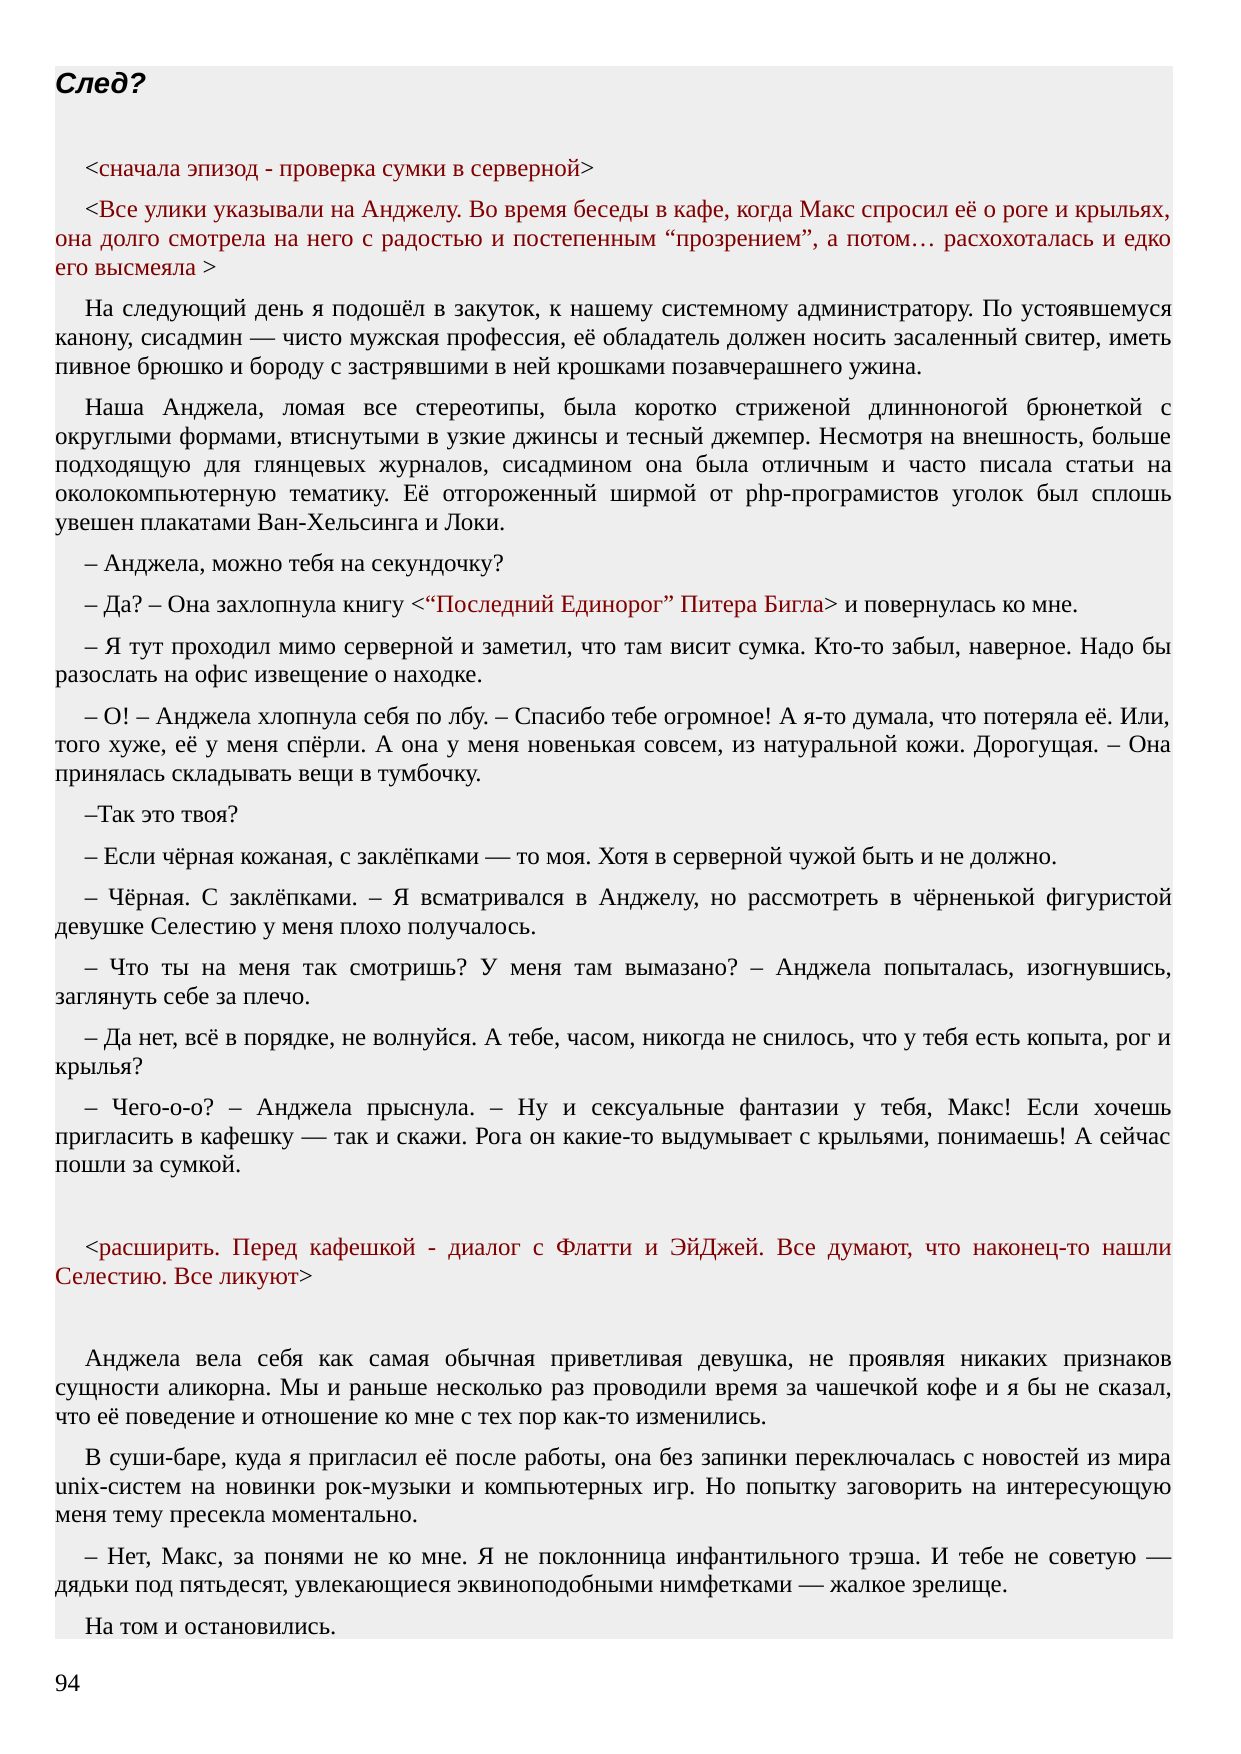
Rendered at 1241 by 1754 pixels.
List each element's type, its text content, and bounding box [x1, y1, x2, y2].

text <Все улики указывали на Анджелу. Во время беседы в кафе, когда Макс спросил её о роге и крыльях, она долго смотрела на него с радостью и постепенным “прозрением”, а потом… расхохоталась и едко его высмеяла > [55, 194, 1173, 281]
subtitle След? [55, 66, 1173, 99]
text Наша Анджела, ломая все стереотипы, была коротко стриженой длинноногой брюнеткой с округлыми формами, втиснутыми в узкие джинсы и тесный джемпер. Несмотря на внешность, больше подходящую для глянцевых журналов, сисадмином она была отличным и часто писала статьи на околокомпьютерную тематику. Её отгороженный ширмой от php-програмистов уголок был сплошь увешен плакатами Ван-Хельсинга и Локи. [55, 392, 1173, 536]
text На следующий день я подошёл в закуток, к нашему системному администратору. По устоявшемуся канону, сисадмин — чисто мужская профессия, её обладатель должен носить засаленный свитер, иметь пивное брюшко и бороду с застрявшими в ней крошками позавчерашнего ужина. [55, 293, 1173, 379]
text – Я тут проходил мимо серверной и заметил, что там висит сумка. Кто-то забыл, наверное. Надо бы разослать на офис извещение о находке. [55, 631, 1173, 688]
text Анджела вела себя как самая обычная приветливая девушка, не проявляя никаких признаков сущности аликорна. Мы и раньше несколько раз проводили время за чашечкой кофе и я бы не сказал, что её поведение и отношение ко мне с тех пор как-то изменились. [55, 1343, 1173, 1429]
text – Что ты на меня так смотришь? У меня там вымазано? – Анджела попыталась, изогнувшись, заглянуть себе за плечо. [55, 952, 1173, 1009]
text – Если чёрная кожаная, с заклёпками — то моя. Хотя в серверной чужой быть и не должно. [55, 841, 1173, 869]
text – Анджела, можно тебя на секундочку? [55, 548, 1173, 577]
text – Да нет, всё в порядке, не волнуйся. А тебе, часом, никогда не снилось, что у тебя есть копыта, рог и крылья? [55, 1022, 1173, 1079]
text <расширить. Перед кафешкой - диалог с Флатти и ЭйДжей. Все думают, что наконец-то нашли Селестию. Все ликуют> [55, 1232, 1173, 1289]
text – Чёрная. С заклёпками. – Я всматривался в Анджелу, но рассмотреть в чёрненькой фигуристой девушке Селестию у меня плохо получалось. [55, 882, 1173, 939]
text – О! – Анджела хлопнула себя по лбу. – Спасибо тебе огромное! А я-то думала, что потеряла её. Или, того хуже, её у меня спёрли. А она у меня новенькая совсем, из натуральной кожи. Дорогущая. – Она принялась складывать вещи в тумбочку. [55, 701, 1173, 787]
text – Чего-о-о? – Анджела прыснула. – Ну и сексуальные фантазии у тебя, Макс! Если хочешь пригласить в кафешку — так и скажи. Рога он какие-то выдумывает с крыльями, понимаешь! А сейчас пошли за сумкой. [55, 1092, 1173, 1178]
text <сначала эпизод - проверка сумки в серверной> [55, 153, 1173, 182]
text В суши-баре, куда я пригласил её после работы, она без запинки переключалась с новостей из мира unix-систем на новинки рок-музыки и компьютерных игр. Но попытку заговорить на интересующую меня тему пресекла моментально. [55, 1442, 1173, 1528]
text На том и остановились. [55, 1611, 1173, 1639]
text – Нет, Макс, за понями не ко мне. Я не поклонница инфантильного трэша. И тебе не советую — дядьки под пятьдесят, увлекающиеся эквиноподобными нимфетками — жалкое зрелище. [55, 1541, 1173, 1598]
text –Так это твоя? [55, 799, 1173, 828]
text – Да? – Она захлопнула книгу <“Последний Единорог” Питера Бигла> и повернулась ко мне. [55, 589, 1173, 618]
